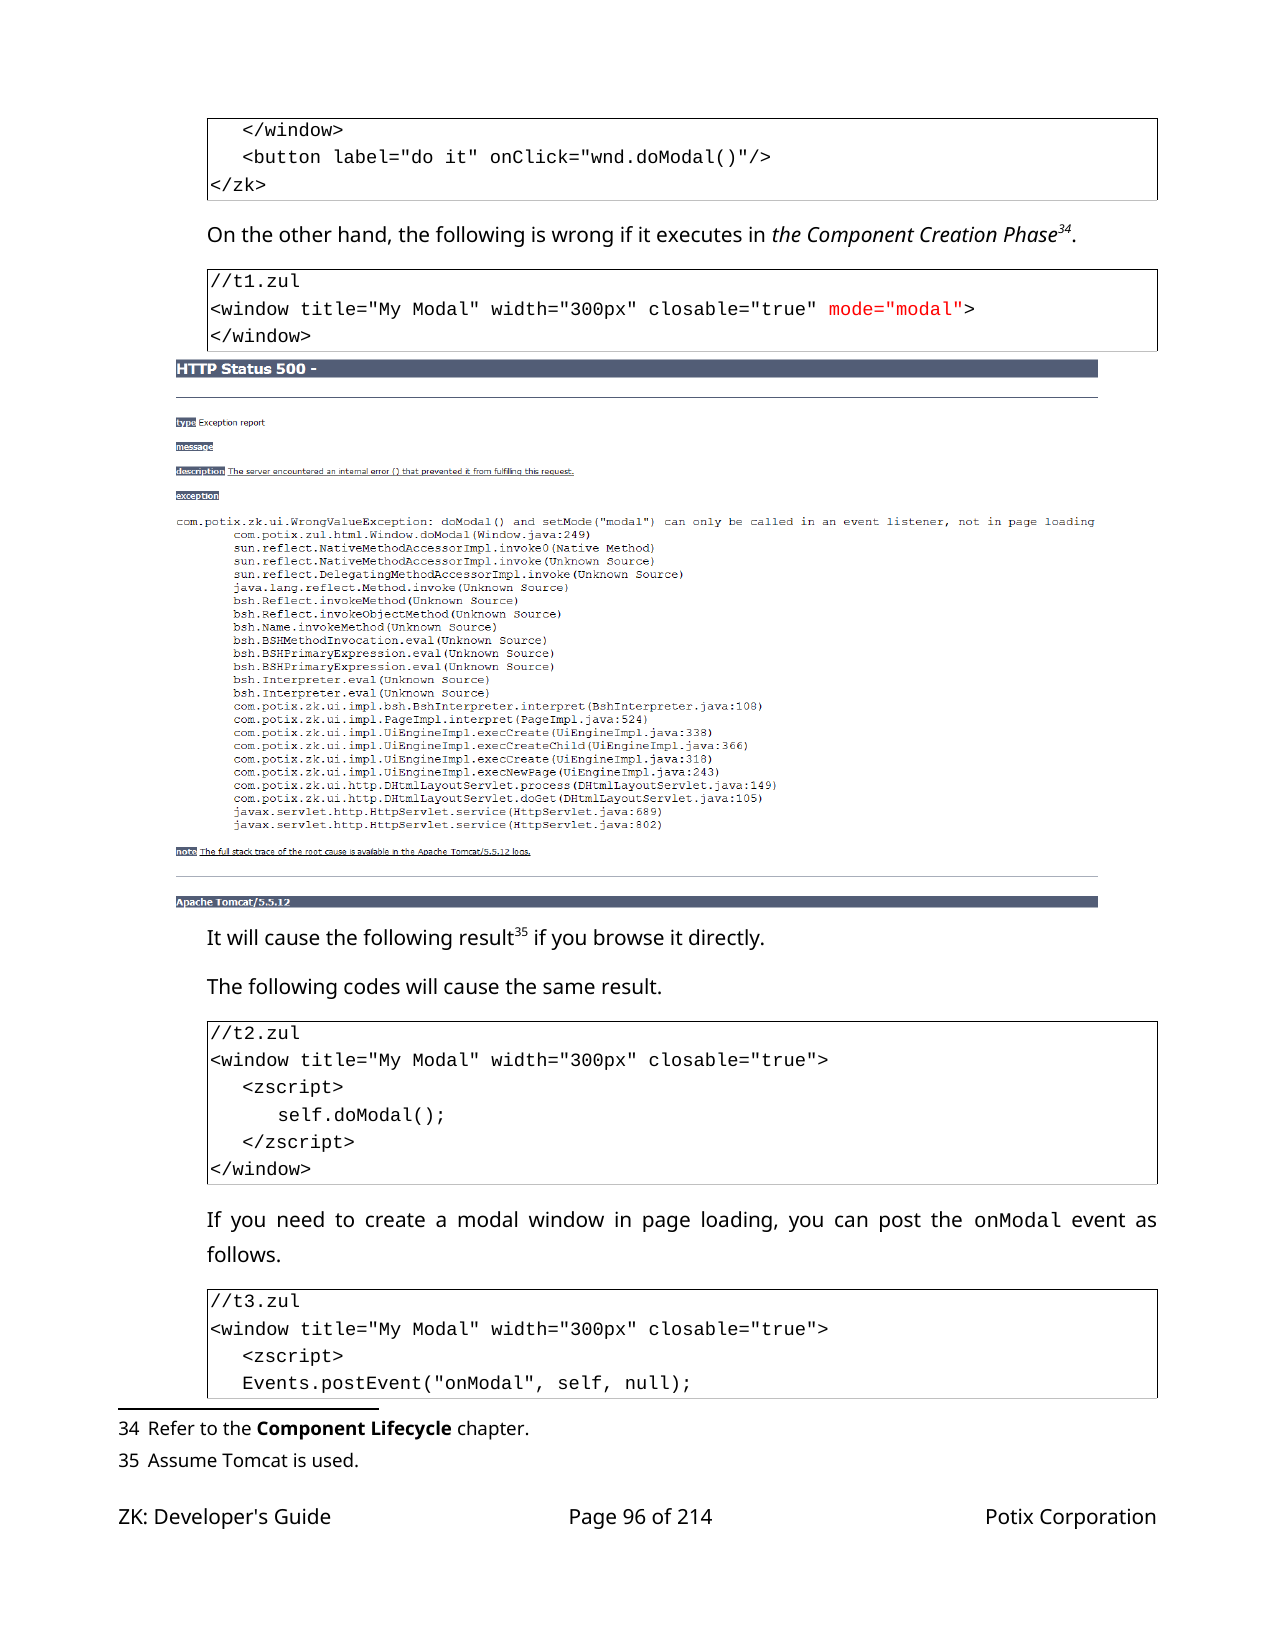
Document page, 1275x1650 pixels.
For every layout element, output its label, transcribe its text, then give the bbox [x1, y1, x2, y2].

text On the other hand, the following is wrong if it executes in the Component Creation Phase. [207, 220, 1157, 249]
text //t1.zul [208, 270, 1157, 293]
text </window> [208, 119, 1157, 142]
text self.doModal(); [208, 1102, 1157, 1127]
text If you need to create a modal window in page loading, you can post the onModal event as follows. [207, 1205, 1157, 1268]
text <button label="do it" onClick="wnd.doModal()"/> [208, 145, 1157, 169]
text Assume Tomcat is used. [118, 1447, 1157, 1473]
text The following codes will cause the same result. [207, 972, 1157, 1000]
text </zk> [208, 172, 1157, 200]
text </zscript> [208, 1130, 1157, 1154]
text </window> [208, 1157, 1157, 1184]
text <window title="My Modal" width="300px" closable="true"> [208, 1316, 1157, 1341]
text <zscript> [208, 1343, 1157, 1368]
text <window title="My Modal" width="300px" closable="true"> [208, 1048, 1157, 1072]
picture [172, 356, 1103, 911]
text Events.postEvent("onModal", self, null); [208, 1371, 1157, 1398]
text <window title="My Modal" width="300px" closable="true" mode="modal"> [208, 296, 1157, 321]
text //t3.zul [208, 1290, 1157, 1313]
text Refer to the Component Lifecycle chapter. [118, 1416, 1157, 1441]
text </window> [208, 324, 1157, 351]
text <zscript> [208, 1075, 1157, 1099]
text It will cause the following result if you browse it directly. [207, 911, 1157, 951]
text //t2.zul [208, 1022, 1157, 1045]
